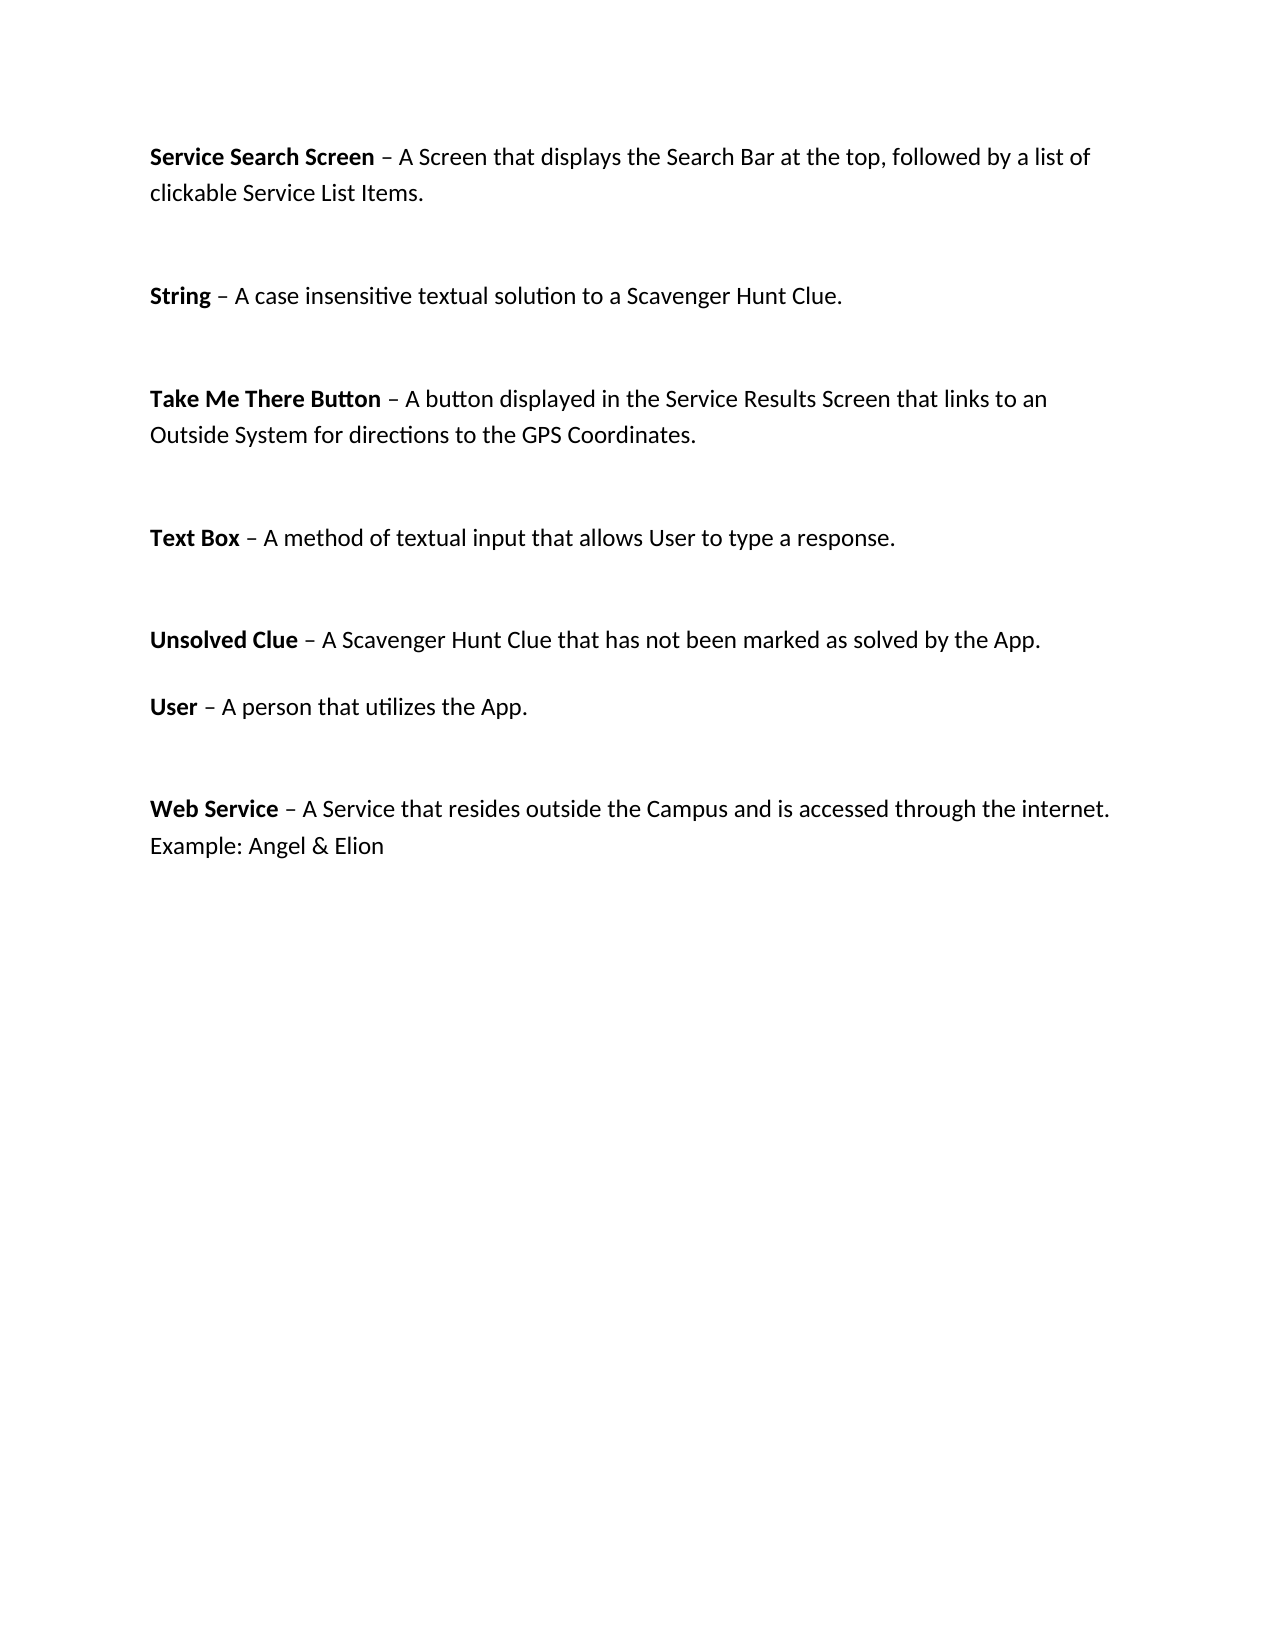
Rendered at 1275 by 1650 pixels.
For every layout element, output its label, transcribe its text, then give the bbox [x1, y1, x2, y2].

text Web Service – A Service that resides outside the Campus and is accessed through the internet. Example: Angel & Elion [150, 793, 1125, 860]
text String – A case insensitive textual solution to a Scavenger Hunt Clue. [150, 280, 1125, 311]
text User – A person that utilizes the App. [150, 691, 1125, 721]
text Service Search Screen – A Screen that displays the Search Bar at the top, followed by a list of clickable Service List Items. [150, 141, 1125, 208]
text Take Me There Button – A button displayed in the Service Results Screen that links to an Outside System for directions to the GPS Coordinates. [150, 383, 1125, 450]
text Text Box – A method of textual input that allows User to type a response. [150, 522, 1125, 552]
text Unsolved Clue – A Scavenger Hunt Clue that has not been marked as solved by the App. [150, 624, 1125, 655]
